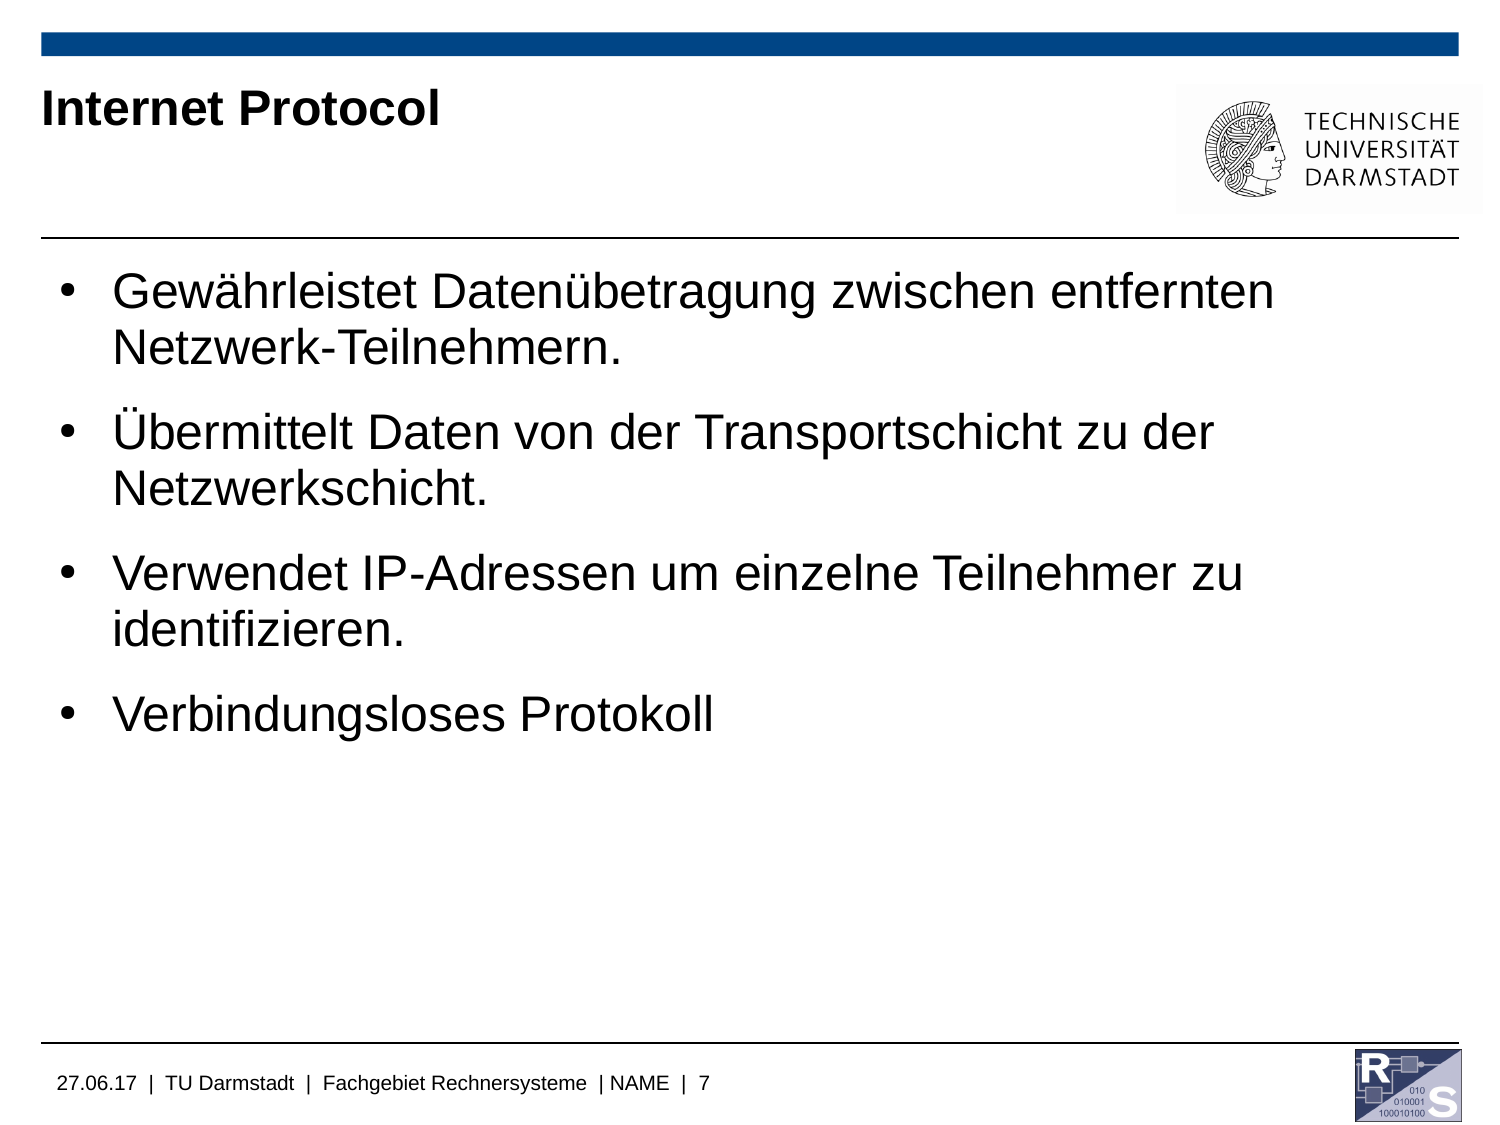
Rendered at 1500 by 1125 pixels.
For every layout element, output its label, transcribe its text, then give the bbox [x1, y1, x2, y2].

list Gewährleistet Datenübetragung zwischen entfernten Netzwerk-Teilnehmern. Übermittelt Daten von der Transportschicht zu der Netzwerkschicht. Verwendet IP-Adressen um einzelne Teilnehmer zu identifizieren. Verbindungsloses Protokoll [41, 263, 1455, 1032]
title Internet Protocol [41, 32, 1131, 183]
picture [1355, 1049, 1462, 1122]
